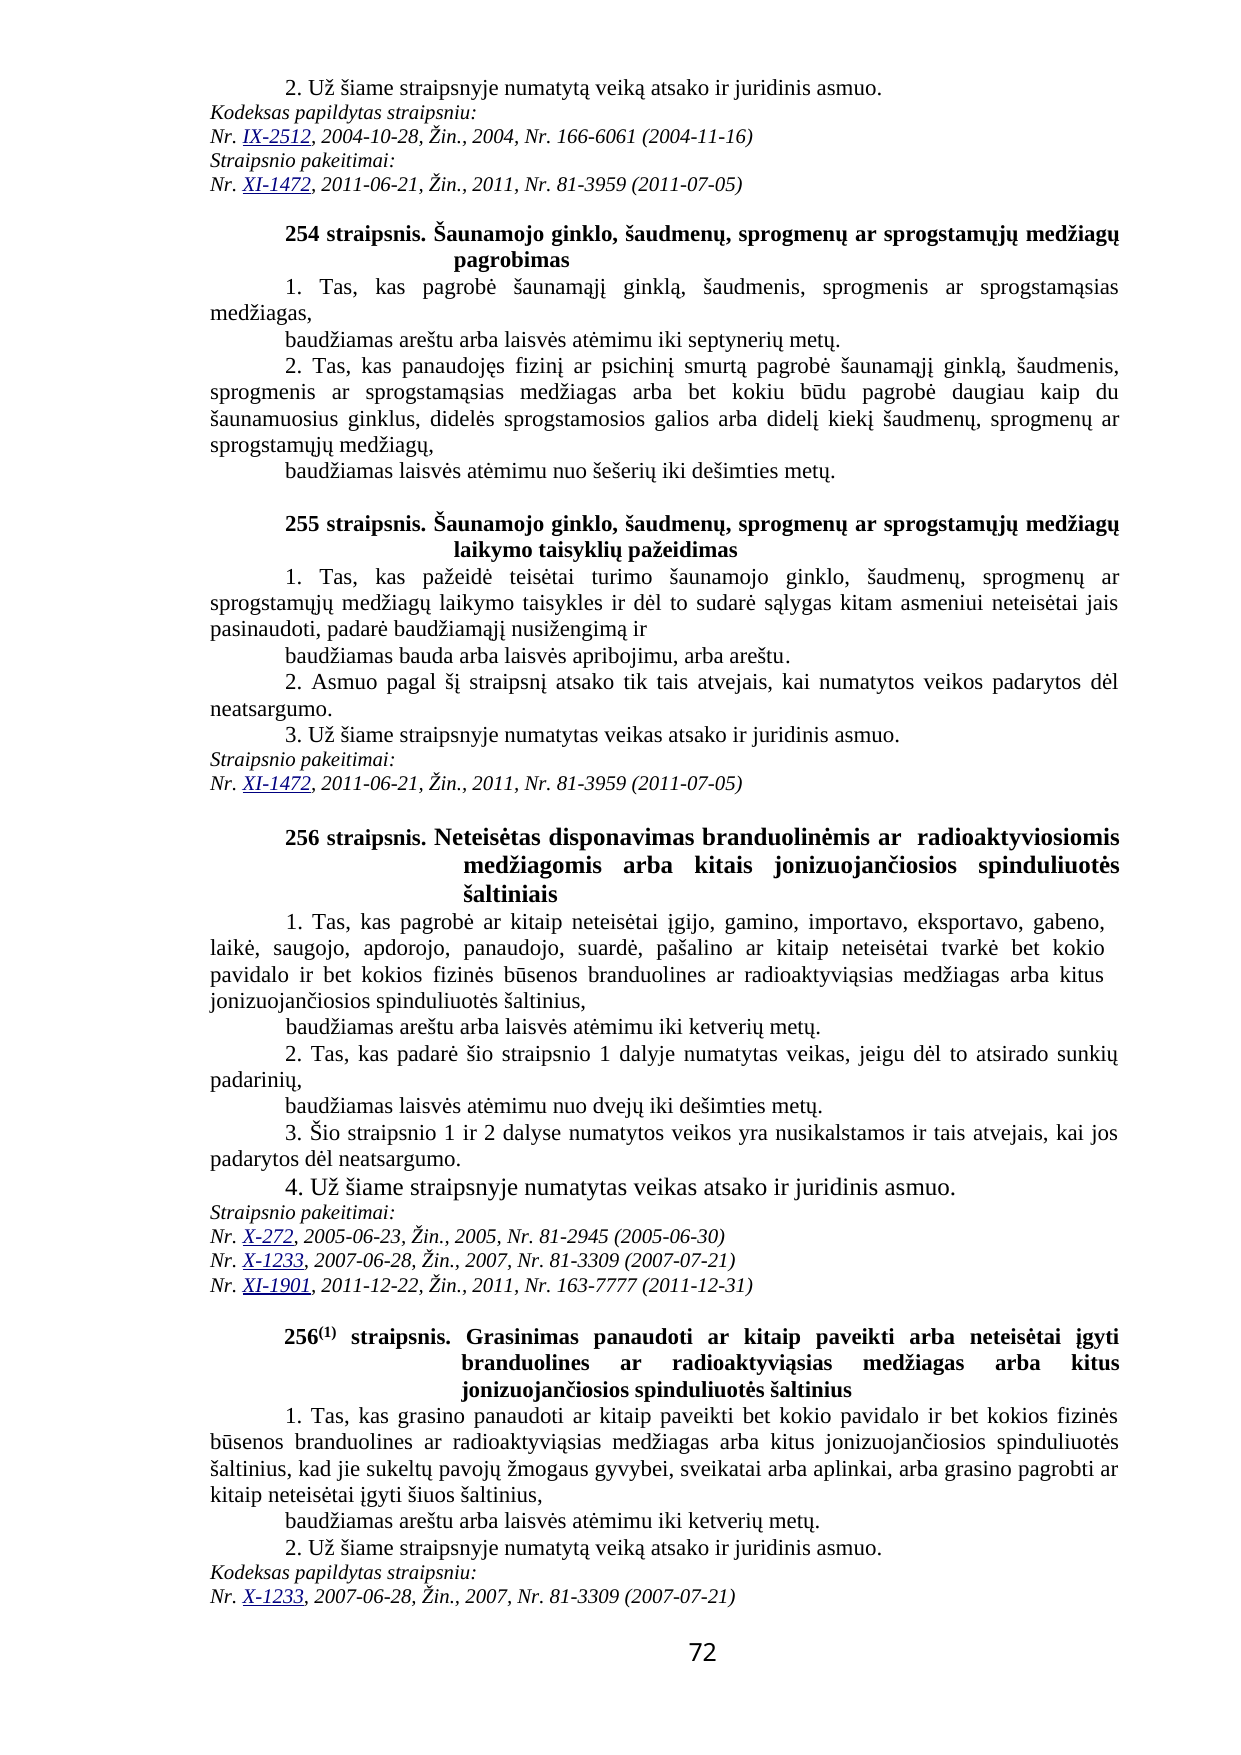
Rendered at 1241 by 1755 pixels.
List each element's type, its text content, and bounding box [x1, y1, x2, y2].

text Straipsnio pakeitimai: [210, 747, 1120, 771]
text 255 straipsnis. Šaunamojo ginklo, šaudmenų, sprogmenų ar sprogstamųjų medžiagų laikymo taisyklių pažeidimas [285, 510, 1120, 563]
text baudžiamas areštu arba laisvės atėmimu iki ketverių metų. [210, 1013, 1106, 1040]
text Nr. XI-1901, 2011-12-22, Žin., 2011, Nr. 163-7777 (2011-12-31) [210, 1272, 1120, 1297]
text 2. Tas, kas panaudojęs fizinį ar psichinį smurtą pagrobė šaunamąjį ginklą, šaudmenis, sprogmenis ar sprogstamąsias medžiagas arba bet kokiu būdu pagrobė daugiau kaip du šaunamuosius ginklus, didelės sprogstamosios galios arba didelį kiekį šaudmenų, sprogmenų ar sprogstamųjų medžiagų, [210, 352, 1120, 457]
text 2. Už šiame straipsnyje numatytą veiką atsako ir juridinis asmuo. [285, 73, 1120, 100]
text 2. Tas, kas padarė šio straipsnio 1 dalyje numatytas veikas, jeigu dėl to atsirado sunkių padarinių, [210, 1040, 1120, 1092]
text baudžiamas laisvės atėmimu nuo šešerių iki dešimties metų. [210, 457, 1120, 484]
text baudžiamas areštu arba laisvės atėmimu iki ketverių metų. [210, 1507, 1120, 1534]
text 1. Tas, kas pagrobė šaunamąjį ginklą, šaudmenis, sprogmenis ar sprogstamąsias medžiagas, [210, 273, 1120, 326]
text 254 straipsnis. Šaunamojo ginklo, šaudmenų, sprogmenų ar sprogstamųjų medžiagų pagrobimas [285, 220, 1120, 273]
text 1. Tas, kas pažeidė teisėtai turimo šaunamojo ginklo, šaudmenų, sprogmenų ar sprogstamųjų medžiagų laikymo taisykles ir dėl to sudarė sąlygas kitam asmeniui neteisėtai jais pasinaudoti, padarė baudžiamąjį nusižengimą ir [210, 563, 1120, 642]
text Nr. XI-1472, 2011-06-21, Žin., 2011, Nr. 81-3959 (2011-07-05) [210, 172, 1120, 196]
text Straipsnio pakeitimai: [210, 1200, 1120, 1224]
text Straipsnio pakeitimai: [210, 148, 1120, 172]
text 256(1) straipsnis. Grasinimas panaudoti ar kitaip paveikti arba neteisėtai įgyti branduolines ar radioaktyviąsias medžiagas arba kitus jonizuojančiosios spinduliuotės šaltinius [284, 1323, 1120, 1402]
text Nr. X-1233, 2007-06-28, Žin., 2007, Nr. 81-3309 (2007-07-21) [210, 1584, 1120, 1608]
text Kodeksas papildytas straipsniu: [210, 1560, 1120, 1584]
text baudžiamas bauda arba laisvės apribojimu, arba areštu. [210, 642, 1120, 668]
text Nr. IX-2512, 2004-10-28, Žin., 2004, Nr. 166-6061 (2004-11-16) [210, 124, 1120, 148]
text 3. Už šiame straipsnyje numatytas veikas atsako ir juridinis asmuo. [210, 721, 1120, 747]
text Nr. X-1233, 2007-06-28, Žin., 2007, Nr. 81-3309 (2007-07-21) [210, 1248, 1120, 1272]
text Kodeksas papildytas straipsniu: [210, 100, 1120, 124]
text Nr. XI-1472, 2011-06-21, Žin., 2011, Nr. 81-3959 (2011-07-05) [210, 771, 1120, 795]
text 1. Tas, kas grasino panaudoti ar kitaip paveikti bet kokio pavidalo ir bet kokios fizinės būsenos branduolines ar radioaktyviąsias medžiagas arba kitus jonizuojančiosios spinduliuotės šaltinius, kad jie sukeltų pavojų žmogaus gyvybei, sveikatai arba aplinkai, arba grasino pagrobti ar kitaip neteisėtai įgyti šiuos šaltinius, [210, 1402, 1120, 1507]
text 1. Tas, kas pagrobė ar kitaip neteisėtai įgijo, gamino, importavo, eksportavo, gabeno, laikė, saugojo, apdorojo, panaudojo, suardė, pašalino ar kitaip neteisėtai tvarkė bet kokio pavidalo ir bet kokios fizinės būsenos branduolines ar radioaktyviąsias medžiagas arba kitus jonizuojančiosios spinduliuotės šaltinius, [210, 908, 1106, 1013]
text 3. Šio straipsnio 1 ir 2 dalyse numatytos veikos yra nusikalstamos ir tais atvejais, kai jos padarytos dėl neatsargumo. [210, 1119, 1120, 1172]
text baudžiamas areštu arba laisvės atėmimu iki septynerių metų. [210, 326, 1120, 352]
text 2. Už šiame straipsnyje numatytą veiką atsako ir juridinis asmuo. [210, 1534, 1120, 1560]
text 4. Už šiame straipsnyje numatytas veikas atsako ir juridinis asmuo. [210, 1172, 1120, 1200]
text 256 straipsnis. Neteisėtas disponavimas branduolinėmis ar radioaktyviosiomis medžiagomis arba kitais jonizuojančiosios spinduliuotės šaltiniais [285, 822, 1120, 908]
text baudžiamas laisvės atėmimu nuo dvejų iki dešimties metų. [210, 1092, 1120, 1119]
text 2. Asmuo pagal šį straipsnį atsako tik tais atvejais, kai numatytos veikos padarytos dėl neatsargumo. [210, 668, 1120, 721]
text Nr. X-272, 2005-06-23, Žin., 2005, Nr. 81-2945 (2005-06-30) [210, 1224, 1120, 1248]
